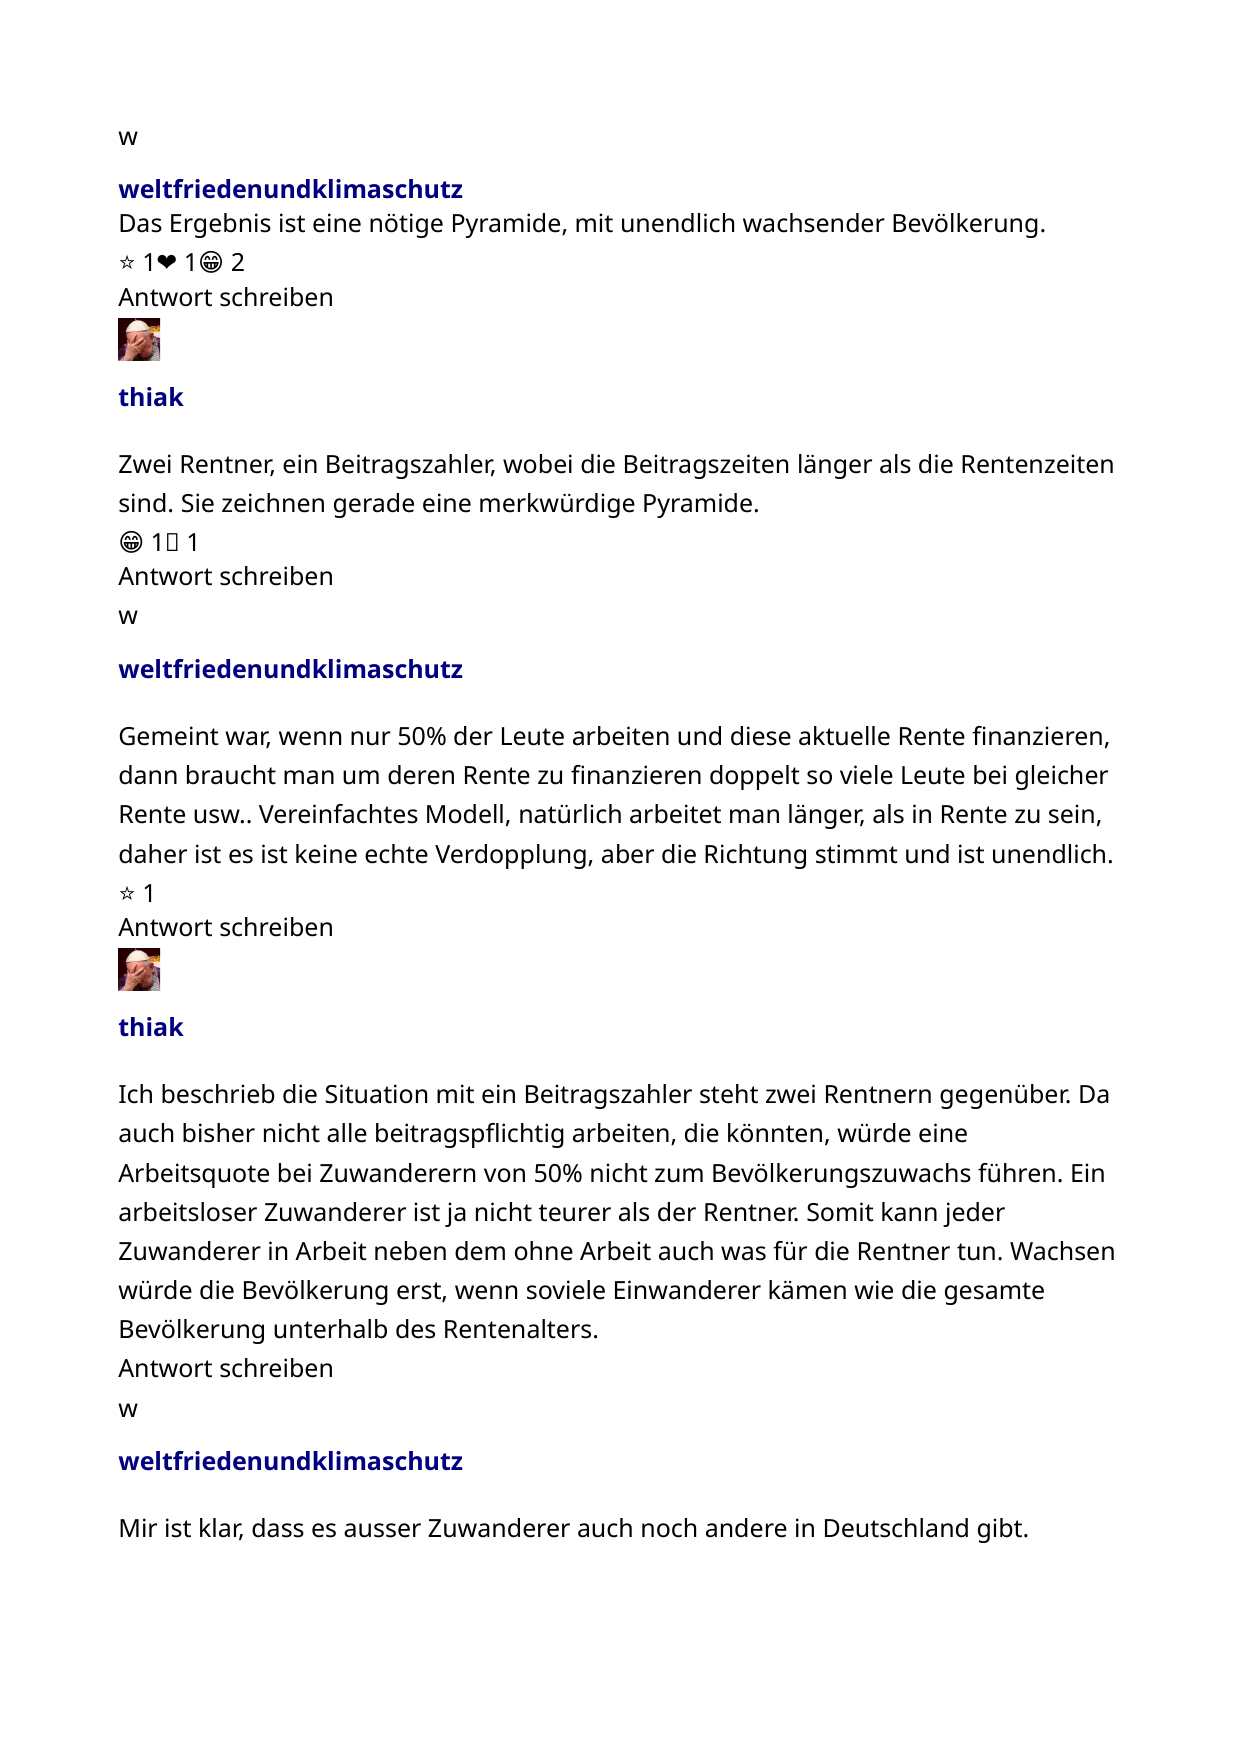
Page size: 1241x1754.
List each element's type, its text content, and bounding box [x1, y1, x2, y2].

text Antwort schreiben [118, 909, 1122, 944]
picture [118, 948, 161, 991]
subtitle thiak [118, 1010, 1122, 1044]
subtitle thiak [118, 379, 1122, 413]
text Ich beschrieb die Situation mit ein Beitragszahler steht zwei Rentnern gegenüber. Da auch bisher nicht alle beitragspflichtig arbeiten, die könnten, würde eine Arbeitsquote bei Zuwanderern von 50% nicht zum Bevölkerungszuwachs führen. Ein arbeitsloser Zuwanderer ist ja nicht teurer als der Rentner. Somit kann jeder Zuwanderer in Arbeit neben dem ohne Arbeit auch was für die Rentner tun. Wachsen würde die Bevölkerung erst, wenn soviele Einwanderer kämen wie die gesamte Bevölkerung unterhalb des Rentenalters. [118, 1077, 1122, 1346]
text 😁 1🙁 1 [118, 525, 1122, 559]
text Antwort schreiben [118, 279, 1122, 313]
text Antwort schreiben [118, 1351, 1122, 1385]
text ⭐️ 1 [118, 876, 1122, 909]
text ⭐️ 1❤️ 1😁 2 [118, 245, 1122, 279]
subtitle weltfriedenundklimaschutz [118, 1444, 1122, 1478]
subtitle weltfriedenundklimaschutz [118, 652, 1122, 686]
picture [118, 318, 161, 361]
subtitle weltfriedenundklimaschutz [118, 172, 1122, 206]
text Zwei Rentner, ein Beitragszahler, wobei die Beitragszeiten länger als die Rentenzeiten sind. Sie zeichnen gerade eine merkwürdige Pyramide. [118, 446, 1122, 520]
text Gemeint war, wenn nur 50% der Leute arbeiten und diese aktuelle Rente finanzieren, dann braucht man um deren Rente zu finanzieren doppelt so viele Leute bei gleicher Rente usw.. Vereinfachtes Modell, natürlich arbeitet man länger, als in Rente zu sein, daher ist es ist keine echte Verdopplung, aber die Richtung stimmt und ist unendlich. [118, 719, 1122, 870]
text Das Ergebnis ist eine nötige Pyramide, mit unendlich wachsender Bevölkerung. [118, 206, 1122, 240]
text Mir ist klar, dass es ausser Zuwanderer auch noch andere in Deutschland gibt. [118, 1511, 1122, 1545]
text w [118, 598, 1122, 632]
text Antwort schreiben [118, 559, 1122, 593]
text w [118, 1390, 1122, 1424]
text w [118, 118, 1122, 152]
